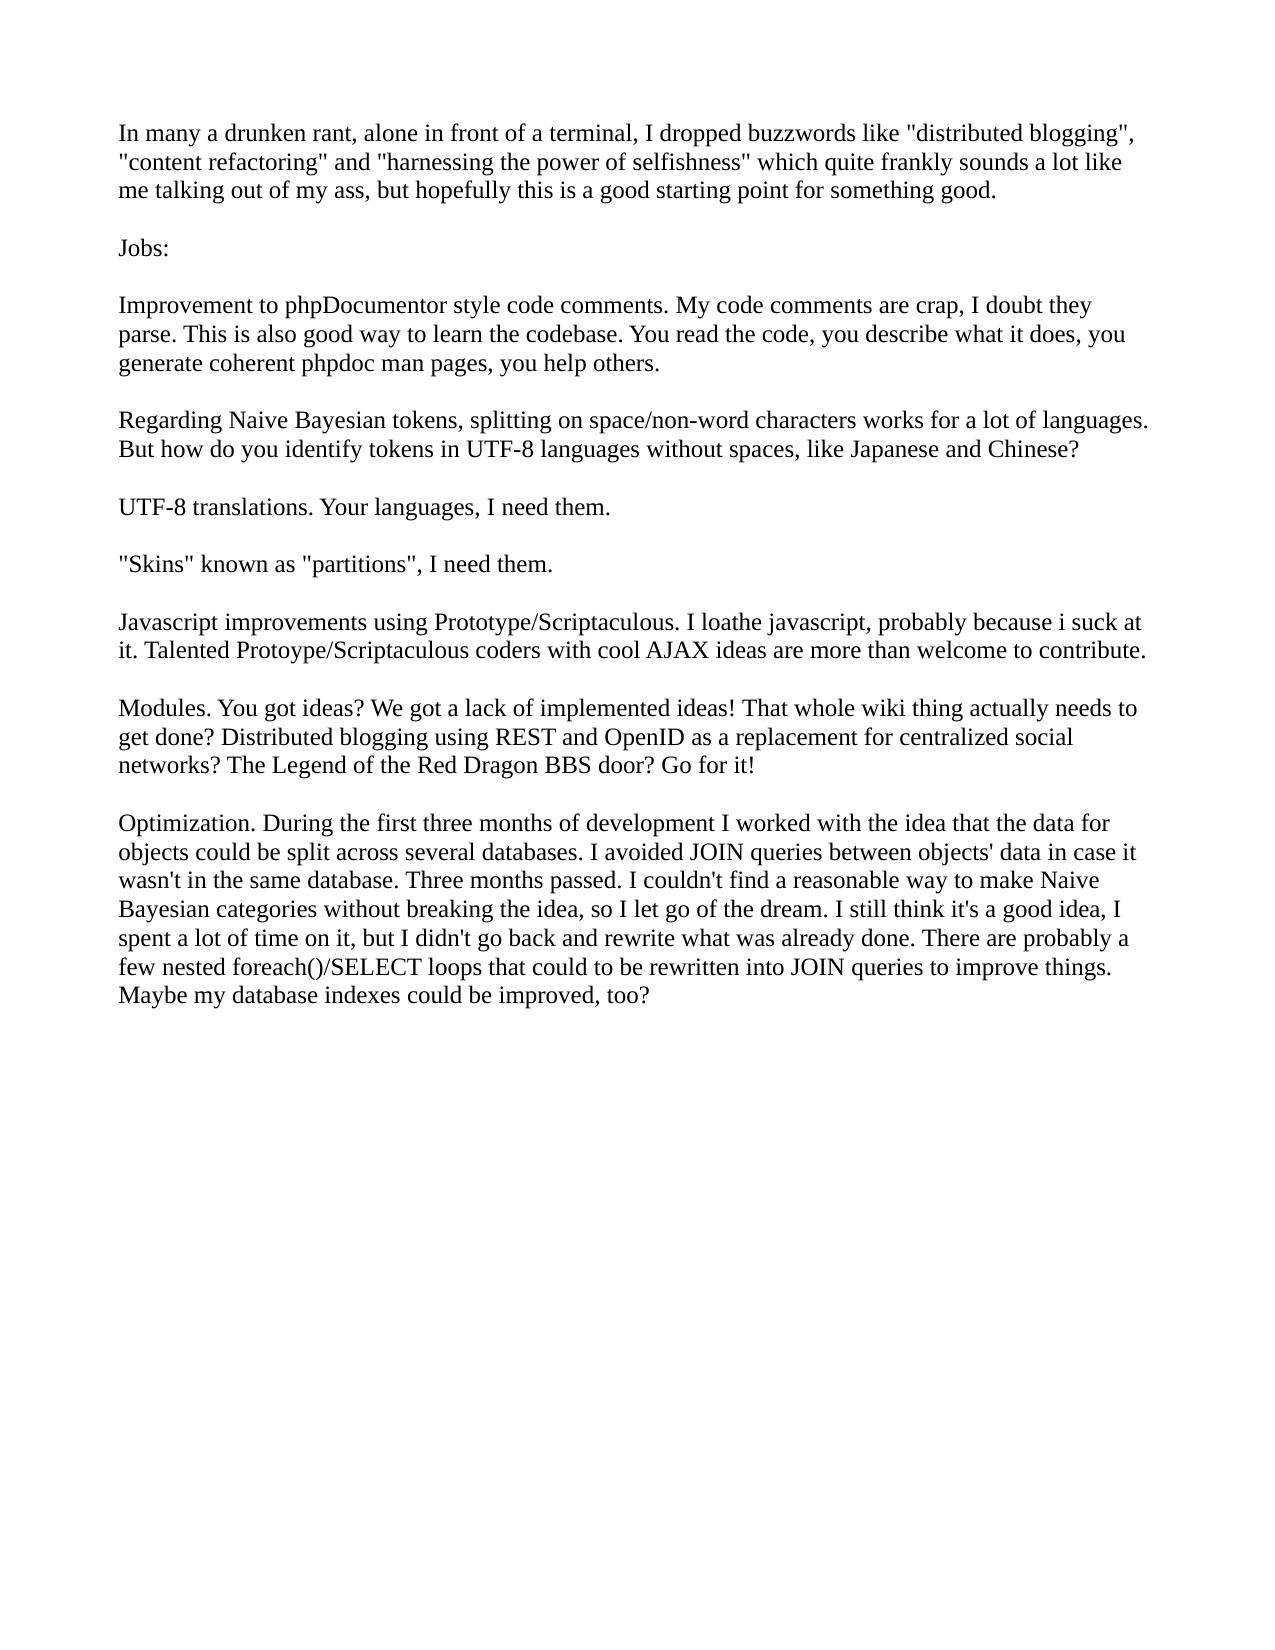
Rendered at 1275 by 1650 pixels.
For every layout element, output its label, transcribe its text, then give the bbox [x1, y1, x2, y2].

text "Skins" known as "partitions", I need them. [118, 549, 1157, 578]
text Modules. You got ideas? We got a lack of implemented ideas! That whole wiki thing actually needs to get done? Distributed blogging using REST and OpenID as a replacement for centralized social networks? The Legend of the Red Dragon BBS door? Go for it! [118, 693, 1157, 779]
text UTF-8 translations. Your languages, I need them. [118, 492, 1157, 521]
text Jobs: [118, 233, 1157, 262]
text In many a drunken rant, alone in front of a terminal, I dropped buzzwords like "distributed blogging", "content refactoring" and "harnessing the power of selfishness" which quite frankly sounds a lot like me talking out of my ass, but hopefully this is a good starting point for something good. [118, 118, 1157, 204]
text Improvement to phpDocumentor style code comments. My code comments are crap, I doubt they parse. This is also good way to learn the codebase. You read the code, you describe what it does, you generate coherent phpdoc man pages, you help others. [118, 291, 1157, 377]
text Optimization. During the first three months of development I worked with the idea that the data for objects could be split across several databases. I avoided JOIN queries between objects' data in case it wasn't in the same database. Three months passed. I couldn't find a reasonable way to make Naive Bayesian categories without breaking the idea, so I let go of the dream. I still think it's a good idea, I spent a lot of time on it, but I didn't go back and rewrite what was already done. There are probably a few nested foreach()/SELECT loops that could to be rewritten into JOIN queries to improve things. Maybe my database indexes could be improved, too? [118, 808, 1157, 1009]
text Regarding Naive Bayesian tokens, splitting on space/non-word characters works for a lot of languages. But how do you identify tokens in UTF-8 languages without spaces, like Japanese and Chinese? [118, 406, 1157, 463]
text Javascript improvements using Prototype/Scriptaculous. I loathe javascript, probably because i suck at it. Talented Protoype/Scriptaculous coders with cool AJAX ideas are more than welcome to contribute. [118, 607, 1157, 664]
